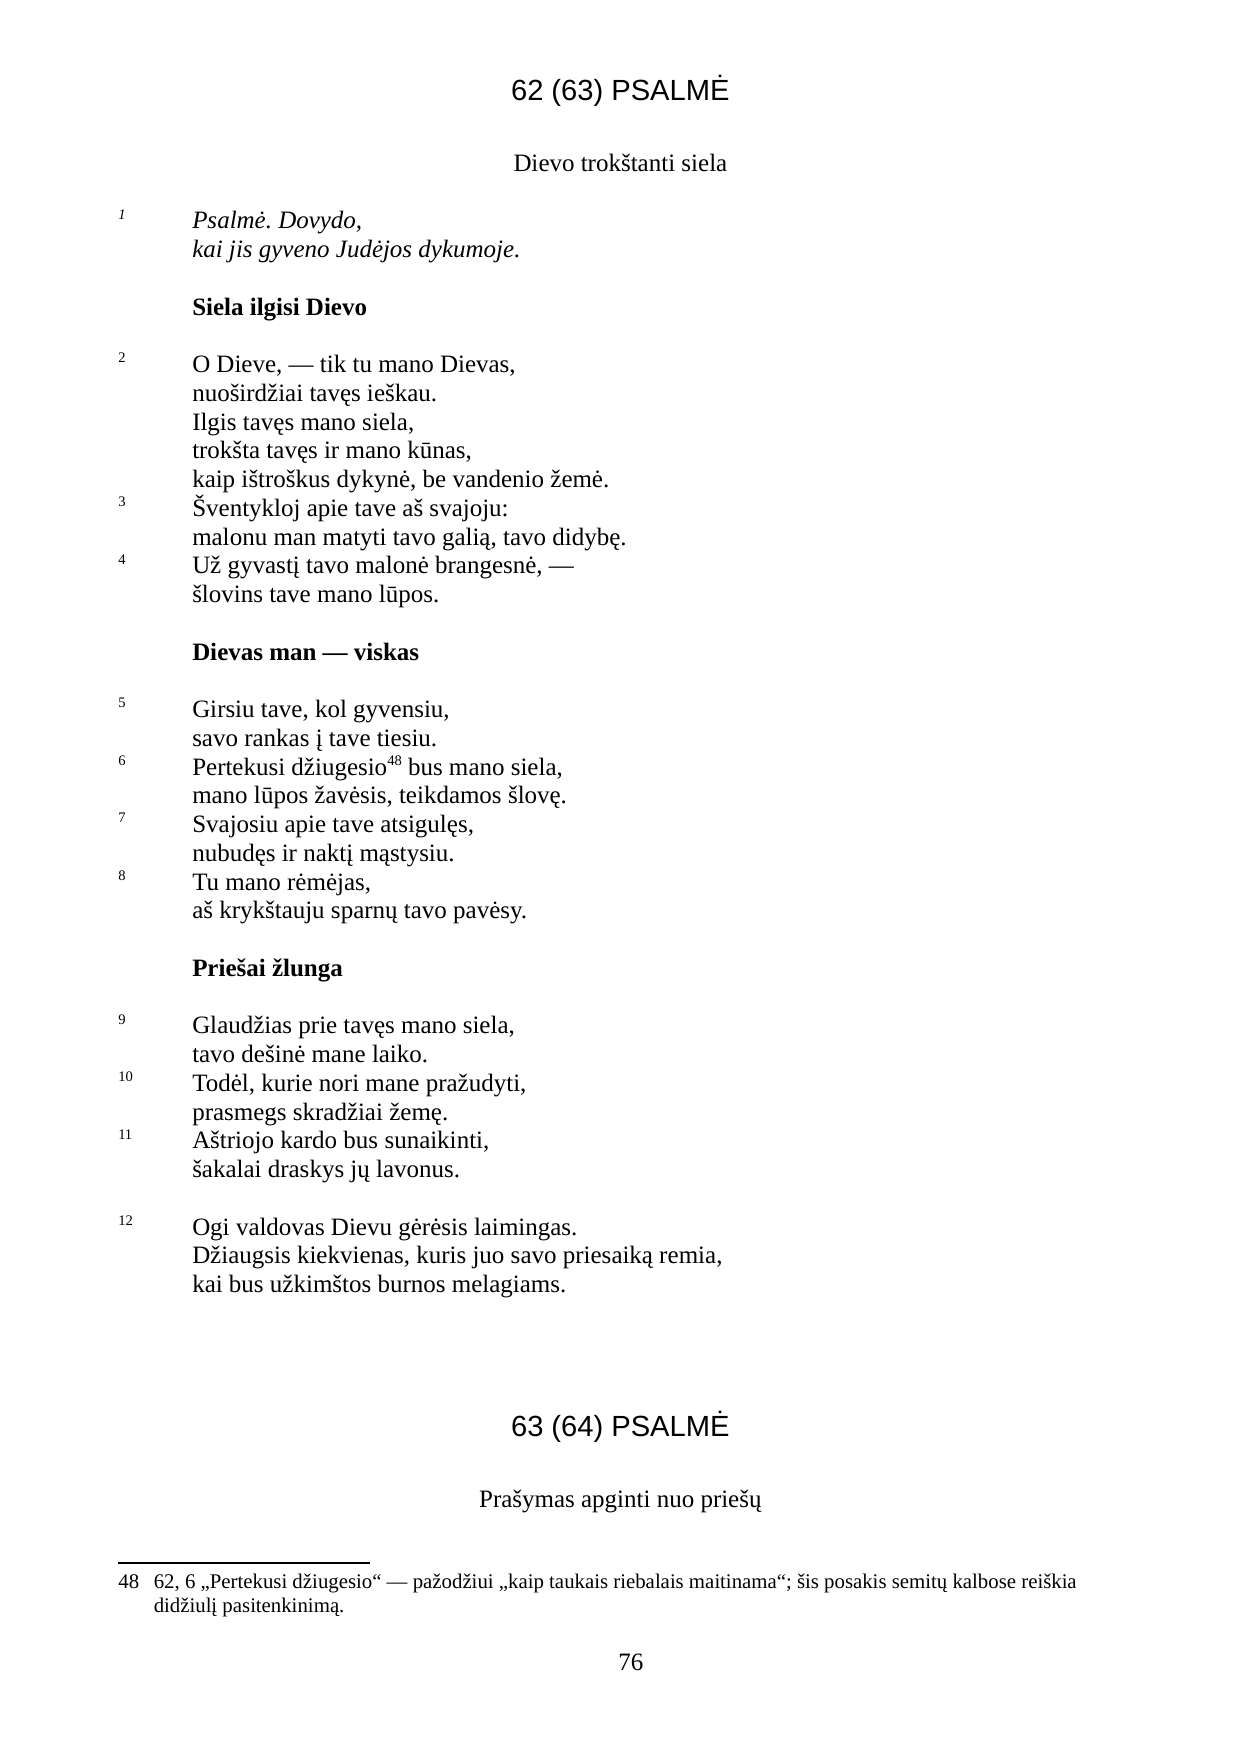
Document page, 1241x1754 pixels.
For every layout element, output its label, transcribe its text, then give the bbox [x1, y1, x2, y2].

text prasmegs skradžiai žemę. [118, 1097, 1122, 1126]
subtitle 63 (64) PSALMĖ [118, 1409, 1122, 1443]
text 7 Svajosiu apie tave atsigulęs, [118, 809, 1122, 838]
text 3 Šventykloj apie tave aš svajoju: [118, 493, 1122, 522]
text trokšta tavęs ir mano kūnas, [118, 436, 1122, 464]
text 11 Aštriojo kardo bus sunaikinti, [118, 1126, 1122, 1154]
text aš krykštauju sparnų tavo pavėsy. [118, 896, 1122, 924]
text savo rankas į tave tiesiu. [118, 723, 1122, 752]
text 2 O Dieve, — tik tu mano Dievas, [118, 349, 1122, 378]
text 10 Todėl, kurie nori mane pražudyti, [118, 1068, 1122, 1097]
subtitle 62 (63) PSALMĖ [118, 73, 1122, 107]
text šlovins tave mano lūpos. [118, 579, 1122, 608]
text 4 Už gyvastį tavo malonė brangesnė, — [118, 551, 1122, 579]
text kaip ištroškus dykynė, be vandenio žemė. [118, 464, 1122, 493]
text 62, 6 „Pertekusi džiugesio“ — pažodžiui „kaip taukais riebalais maitinama“; šis posakis semitų kalbose reiškia didžiulį pasitenkinimą. [118, 1569, 1122, 1617]
text Dievas man — viskas [118, 637, 1122, 666]
text 5 Girsiu tave, kol gyvensiu, [118, 694, 1122, 723]
text Priešai žlunga [118, 953, 1122, 982]
text Siela ilgisi Dievo [118, 292, 1122, 321]
text 1 Psalmė. Dovydo, [118, 206, 1122, 234]
text šakalai draskys jų lavonus. [118, 1154, 1122, 1183]
text Prašymas apginti nuo priešų [118, 1484, 1122, 1513]
text tavo dešinė mane laiko. [118, 1039, 1122, 1068]
text nuoširdžiai tavęs ieškau. [118, 378, 1122, 407]
text mano lūpos žavėsis, teikdamos šlovę. [118, 781, 1122, 809]
text kai bus užkimštos burnos melagiams. [118, 1269, 1122, 1298]
text Dievo trokštanti siela [118, 148, 1122, 177]
text malonu man matyti tavo galią, tavo didybę. [118, 522, 1122, 551]
text 9 Glaudžias prie tavęs mano siela, [118, 1011, 1122, 1039]
text Ilgis tavęs mano siela, [118, 407, 1122, 436]
text 6 Pertekusi džiugesio bus mano siela, [118, 752, 1122, 781]
text 12 Ogi valdovas Dievu gėrėsis laimingas. [118, 1212, 1122, 1241]
text nubudęs ir naktį mąstysiu. [118, 838, 1122, 867]
text Džiaugsis kiekvienas, kuris juo savo priesaiką remia, [118, 1241, 1122, 1269]
text kai jis gyveno Judėjos dykumoje. [118, 234, 1122, 263]
text 8 Tu mano rėmėjas, [118, 867, 1122, 896]
